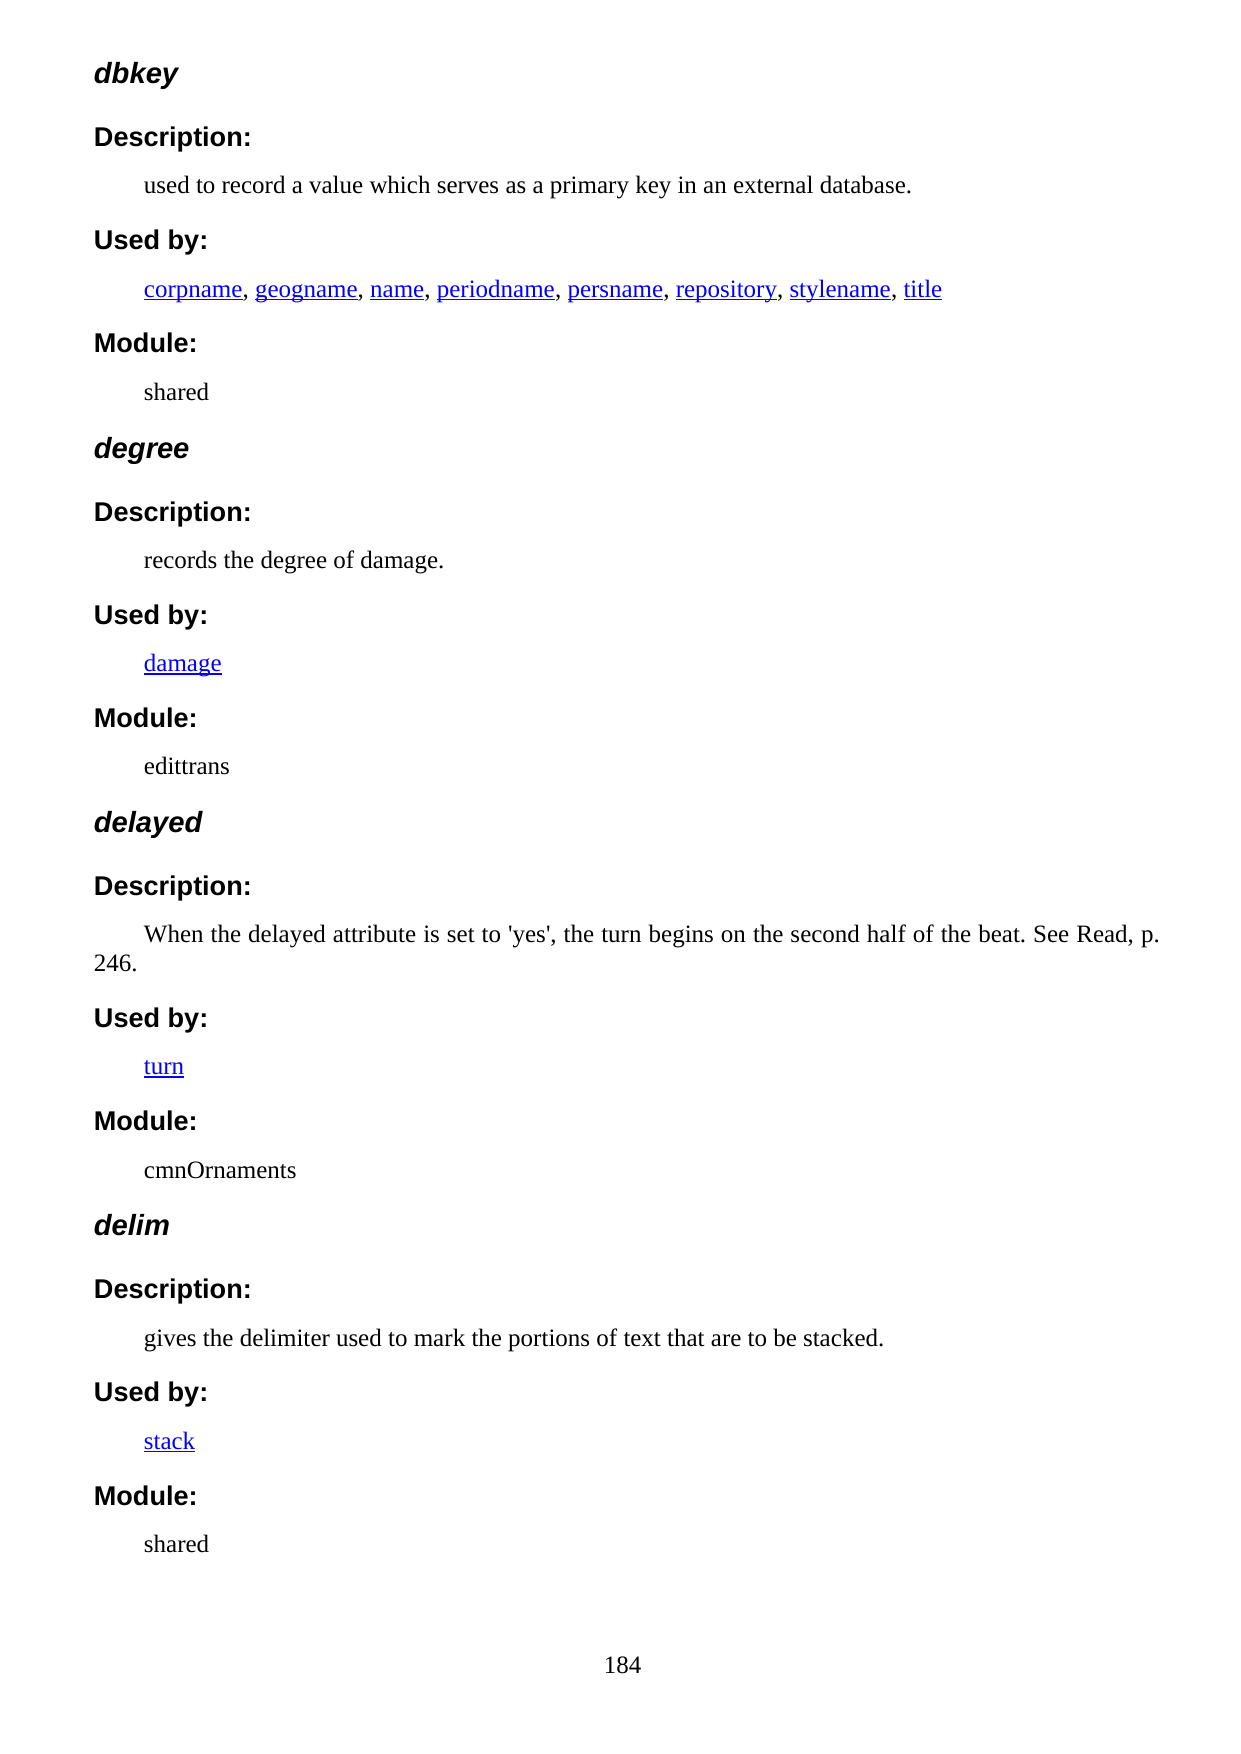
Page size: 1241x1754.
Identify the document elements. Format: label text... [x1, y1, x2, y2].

subtitle dbkey [94, 56, 1162, 90]
subtitle Module: [94, 702, 1162, 733]
text shared [94, 1529, 1162, 1558]
subtitle Module: [94, 1105, 1162, 1136]
subtitle Used by: [94, 1002, 1162, 1033]
text damage [94, 648, 1162, 677]
subtitle Used by: [94, 224, 1162, 256]
subtitle Used by: [94, 599, 1162, 630]
subtitle Description: [94, 870, 1162, 901]
subtitle delayed [94, 805, 1162, 839]
text gives the delimiter used to mark the portions of text that are to be stacked. [94, 1323, 1162, 1351]
subtitle Used by: [94, 1376, 1162, 1408]
subtitle Description: [94, 121, 1162, 152]
text used to record a value which serves as a primary key in an external database. [94, 171, 1162, 199]
text stack [94, 1426, 1162, 1455]
subtitle Module: [94, 327, 1162, 359]
text cmnOrnaments [94, 1155, 1162, 1183]
subtitle delim [94, 1208, 1162, 1242]
subtitle Module: [94, 1480, 1162, 1511]
text turn [94, 1051, 1162, 1080]
text corpname, geogname, name, periodname, persname, repository, stylename, title [94, 274, 1162, 302]
text edittrans [94, 751, 1162, 780]
text When the delayed attribute is set to 'yes', the turn begins on the second half of the beat. See Read, p. 246. [94, 919, 1162, 977]
text shared [94, 377, 1162, 406]
text records the degree of damage. [94, 545, 1162, 574]
subtitle Description: [94, 496, 1162, 527]
subtitle degree [94, 431, 1162, 464]
subtitle Description: [94, 1273, 1162, 1304]
